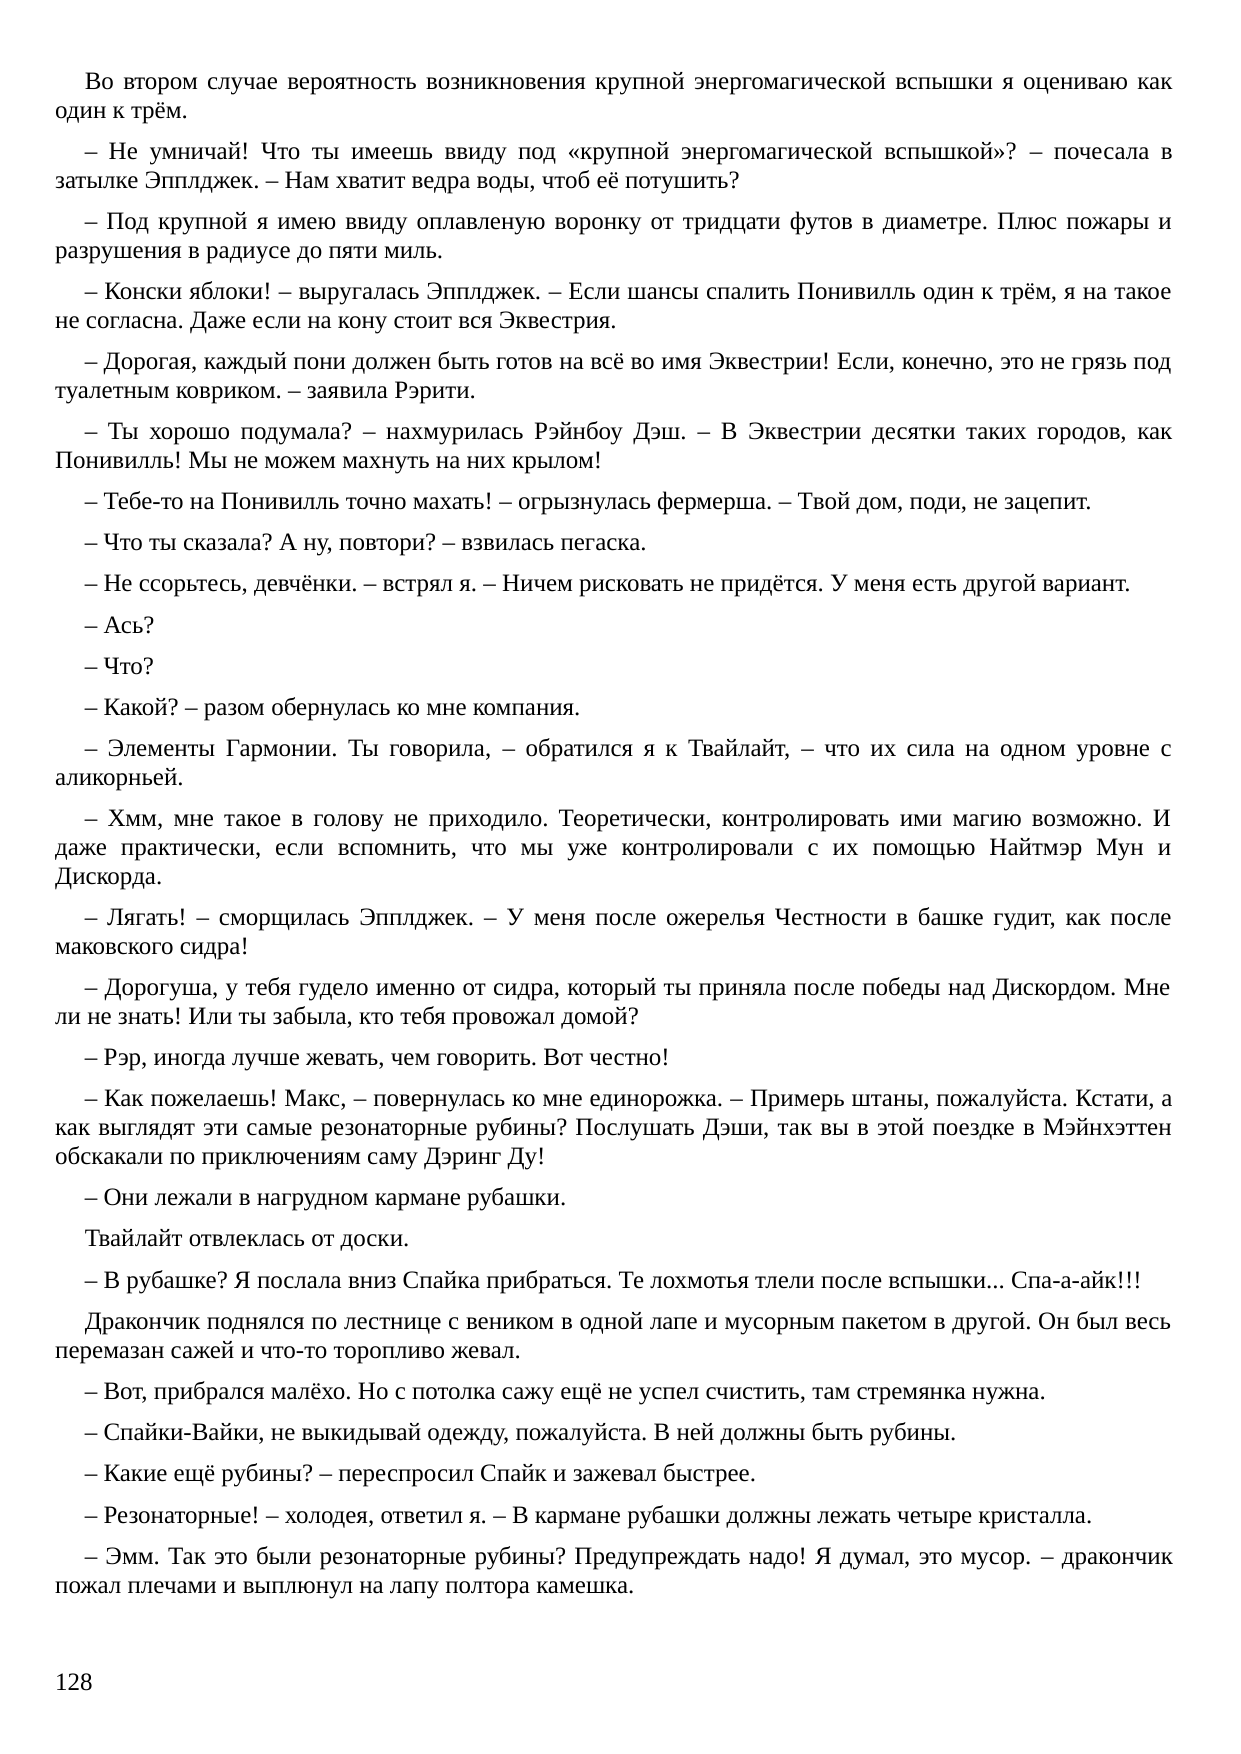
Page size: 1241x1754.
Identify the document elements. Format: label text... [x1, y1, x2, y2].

text – Тебе-то на Понивилль точно махать! – огрызнулась фермерша. – Твой дом, поди, не зацепит. [55, 486, 1173, 515]
text – Дорогуша, у тебя гудело именно от сидра, который ты приняла после победы над Дискордом. Мне ли не знать! Или ты забыла, кто тебя провожал домой? [55, 972, 1173, 1030]
text – Какой? – разом обернулась ко мне компания. [55, 692, 1173, 721]
text Во втором случае вероятность возникновения крупной энергомагической вспышки я оцениваю как один к трём. [55, 66, 1173, 123]
text – Под крупной я имею ввиду оплавленую воронку от тридцати футов в диаметре. Плюс пожары и разрушения в радиусе до пяти миль. [55, 206, 1173, 263]
text – Они лежали в нагрудном кармане рубашки. [55, 1182, 1173, 1211]
text Твайлайт отвлеклась от доски. [55, 1223, 1173, 1252]
text – Лягать! – сморщилась Эпплджек. – У меня после ожерелья Честности в башке гудит, как после маковского сидра! [55, 902, 1173, 960]
text – Рэр, иногда лучше жевать, чем говорить. Вот честно! [55, 1042, 1173, 1071]
text – Элементы Гармонии. Ты говорила, – обратился я к Твайлайт, – что их сила на одном уровне с аликорньей. [55, 733, 1173, 791]
text – Какие ещё рубины? – переспросил Спайк и зажевал быстрее. [55, 1458, 1173, 1487]
text – Как пожелаешь! Макс, – повернулась ко мне единорожка. – Примерь штаны, пожалуйста. Кстати, а как выглядят эти самые резонаторные рубины? Послушать Дэши, так вы в этой поездке в Мэйнхэттен обскакали по приключениям саму Дэринг Ду! [55, 1083, 1173, 1170]
text – Спайки-Вайки, не выкидывай одежду, пожалуйста. В ней должны быть рубины. [55, 1417, 1173, 1446]
text – Ты хорошо подумала? – нахмурилась Рэйнбоу Дэш. – В Эквестрии десятки таких городов, как Понивилль! Мы не можем махнуть на них крылом! [55, 416, 1173, 473]
text – Не ссорьтесь, девчёнки. – встрял я. – Ничем рисковать не придётся. У меня есть другой вариант. [55, 568, 1173, 597]
text – Что ты сказала? А ну, повтори? – взвилась пегаска. [55, 527, 1173, 556]
text – Хмм, мне такое в голову не приходило. Теоретически, контролировать ими магию возможно. И даже практически, если вспомнить, что мы уже контролировали с их помощью Найтмэр Мун и Дискорда. [55, 803, 1173, 890]
text – Что? [55, 651, 1173, 680]
text – Ась? [55, 610, 1173, 638]
text – Не умничай! Что ты имеешь ввиду под «крупной энергомагической вспышкой»? – почесала в затылке Эпплджек. – Нам хватит ведра воды, чтоб её потушить? [55, 136, 1173, 193]
text – Вот, прибрался малёхо. Но с потолка сажу ещё не успел счистить, там стремянка нужна. [55, 1376, 1173, 1405]
text – Эмм. Так это были резонаторные рубины? Предупреждать надо! Я думал, это мусор. – дракончик пожал плечами и выплюнул на лапу полтора камешка. [55, 1541, 1173, 1598]
text – Резонаторные! – холодея, ответил я. – В кармане рубашки должны лежать четыре кристалла. [55, 1500, 1173, 1528]
text – Дорогая, каждый пони должен быть готов на всё во имя Эквестрии! Если, конечно, это не грязь под туалетным ковриком. – заявила Рэрити. [55, 346, 1173, 403]
text – В рубашке? Я послала вниз Спайка прибраться. Те лохмотья тлели после вспышки... Спа-а-айк!!! [55, 1265, 1173, 1293]
text – Конски яблоки! – выругалась Эпплджек. – Если шансы спалить Понивилль один к трём, я на такое не согласна. Даже если на кону стоит вся Эквестрия. [55, 276, 1173, 333]
text Дракончик поднялся по лестнице с веником в одной лапе и мусорным пакетом в другой. Он был весь перемазан сажей и что-то торопливо жевал. [55, 1306, 1173, 1363]
